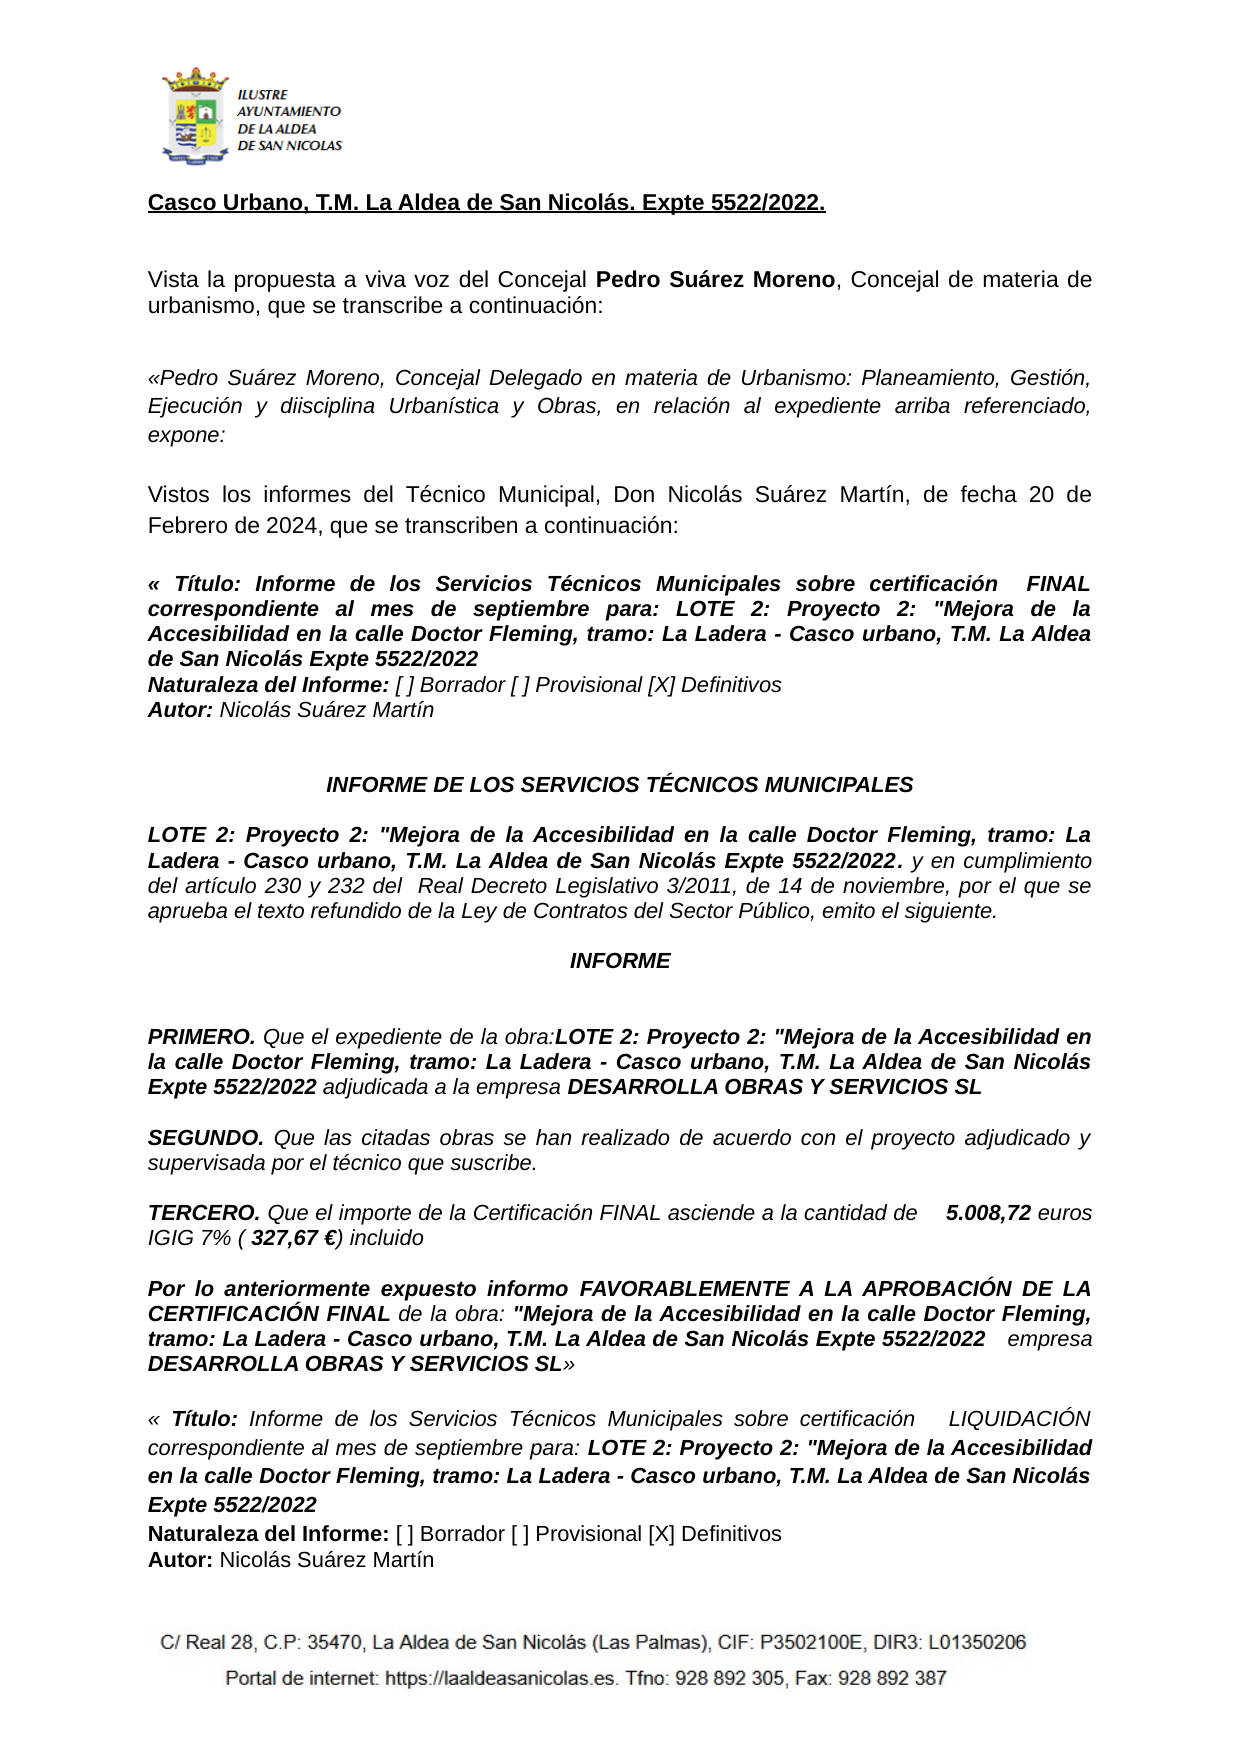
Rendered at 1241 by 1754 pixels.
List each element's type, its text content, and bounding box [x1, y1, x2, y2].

picture [148, 59, 358, 173]
text PRIMERO. Que el expediente de la obra:LOTE 2: Proyecto 2: "Mejora de la Accesibilidad en la calle Doctor Fleming, tramo: La Ladera - Casco urbano, T.M. La Aldea de San Nicolás Expte 5522/2022 adjudicada a la empresa DESARROLLA OBRAS Y SERVICIOS SL [148, 1023, 1093, 1099]
text SEGUNDO. Que las citadas obras se han realizado de acuerdo con el proyecto adjudicado y supervisada por el técnico que suscribe. [148, 1124, 1093, 1175]
text Casco Urbano, T.M. La Aldea de San Nicolás. Expte 5522/2022. [148, 188, 1093, 215]
text «Pedro Suárez Moreno, Concejal Delegado en materia de Urbanismo: Planeamiento, Gestión, Ejecución y diisciplina Urbanística y Obras, en relación al expediente arriba referenciado, expone: [148, 364, 1093, 447]
text Vista la propuesta a viva voz del Concejal Pedro Suárez Moreno, Concejal de materia de urbanismo, que se transcribe a continuación: [148, 266, 1093, 319]
picture [148, 1626, 1034, 1694]
text INFORME DE LOS SERVICIOS TÉCNICOS MUNICIPALES [148, 772, 1093, 797]
text « Título: Informe de los Servicios Técnicos Municipales sobre certificación FINAL correspondiente al mes de septiembre para: LOTE 2: Proyecto 2: "Mejora de la Accesibilidad en la calle Doctor Fleming, tramo: La Ladera - Casco urbano, T.M. La Aldea de San Nicolás Expte 5522/2022 [148, 571, 1093, 671]
text Autor: Nicolás Suárez Martín [148, 697, 1093, 722]
text TERCERO. Que el importe de la Certificación FINAL asciende a la cantidad de 5.008,72 euros IGIG 7% ( 327,67 €) incluido [148, 1200, 1093, 1250]
text Por lo anteriormente expuesto informo FAVORABLEMENTE A LA APROBACIÓN DE LA CERTIFICACIÓN FINAL de la obra: "Mejora de la Accesibilidad en la calle Doctor Fleming, tramo: La Ladera - Casco urbano, T.M. La Aldea de San Nicolás Expte 5522/2022 empresa DESARROLLA OBRAS Y SERVICIOS SL» [148, 1276, 1093, 1376]
text Vistos los informes del Técnico Municipal, Don Nicolás Suárez Martín, de fecha 20 de Febrero de 2024, que se transcriben a continuación: [148, 481, 1093, 538]
text Naturaleza del Informe: [ ] Borrador [ ] Provisional [X] Definitivos [148, 671, 1093, 697]
text Naturaleza del Informe: [ ] Borrador [ ] Provisional [X] Definitivos [148, 1521, 1093, 1546]
text Autor: Nicolás Suárez Martín [148, 1546, 1093, 1572]
text « Título: Informe de los Servicios Técnicos Municipales sobre certificación LIQUIDACIÓN correspondiente al mes de septiembre para: LOTE 2: Proyecto 2: "Mejora de la Accesibilidad en la calle Doctor Fleming, tramo: La Ladera - Casco urbano, T.M. La Aldea de San Nicolás Expte 5522/2022 [148, 1405, 1093, 1517]
text LOTE 2: Proyecto 2: "Mejora de la Accesibilidad en la calle Doctor Fleming, tramo: La Ladera - Casco urbano, T.M. La Aldea de San Nicolás Expte 5522/2022. y en cumplimiento del artículo 230 y 232 del Real Decreto Legislativo 3/2011, de 14 de noviembre, por el que se aprueba el texto refundido de la Ley de Contratos del Sector Público, emito el siguiente. [148, 822, 1093, 923]
text INFORME [148, 948, 1093, 973]
